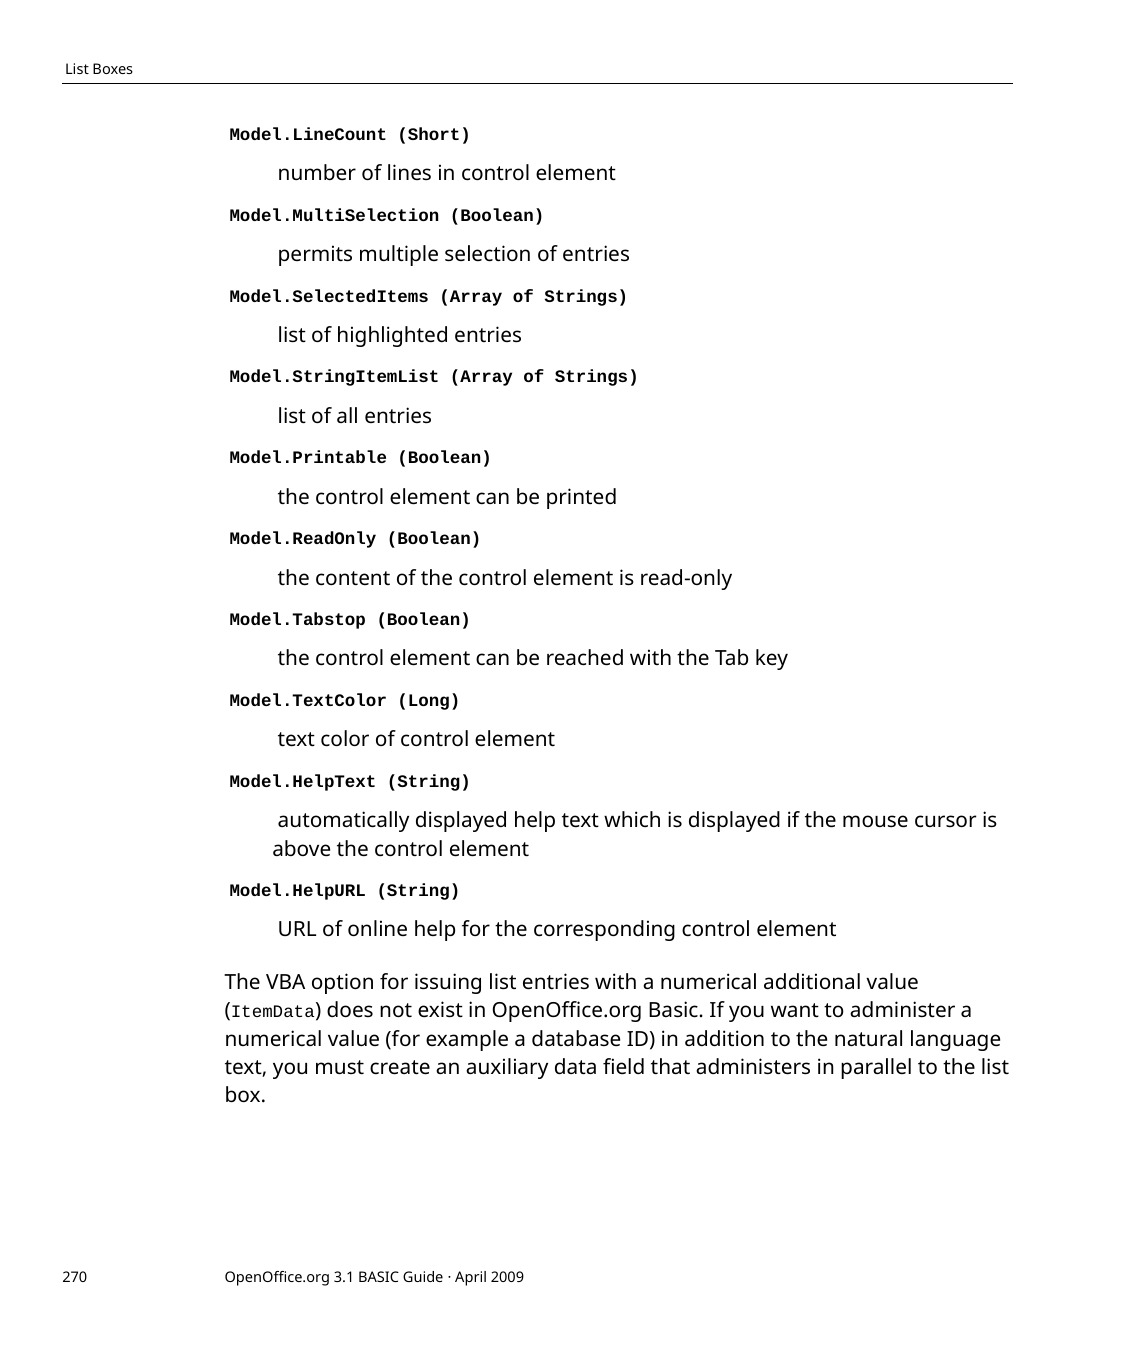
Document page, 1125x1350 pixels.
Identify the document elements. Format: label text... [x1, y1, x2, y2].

list text color of control element [272, 724, 1013, 753]
list Model.StringItemList (Array of Strings) [224, 361, 1013, 389]
list the control element can be reached with the Tab key [272, 643, 1013, 672]
list the content of the control element is read-only [272, 563, 1013, 591]
list Model.ReadOnly (Boolean) [224, 522, 1013, 551]
text The VBA option for issuing list entries with a numerical additional value (ItemData) does not exist in OpenOffice.org Basic. If you want to administer a numerical value (for example a database ID) in addition to the natural language text, you must create an auxiliary data field that administers in parallel to the list box. [224, 967, 1013, 1109]
list Model.MultiSelection (Boolean) [224, 199, 1013, 227]
list Model.HelpURL (String) [224, 874, 1013, 902]
list automatically displayed help text which is displayed if the mouse cursor is above the control element [272, 805, 1013, 862]
list URL of online help for the corresponding control element [272, 914, 1013, 943]
list permits multiple selection of entries [272, 239, 1013, 268]
list Model.Tabstop (Boolean) [224, 603, 1013, 632]
list Model.HelpText (String) [224, 765, 1013, 793]
list list of highlighted entries [272, 320, 1013, 349]
list Model.LineCount (Short) [224, 118, 1013, 147]
list list of all entries [272, 401, 1013, 429]
list the control element can be printed [272, 482, 1013, 510]
list Model.Printable (Boolean) [224, 441, 1013, 470]
list number of lines in control element [272, 158, 1013, 187]
list Model.SelectedItems (Array of Strings) [224, 280, 1013, 308]
list Model.TextColor (Long) [224, 684, 1013, 712]
